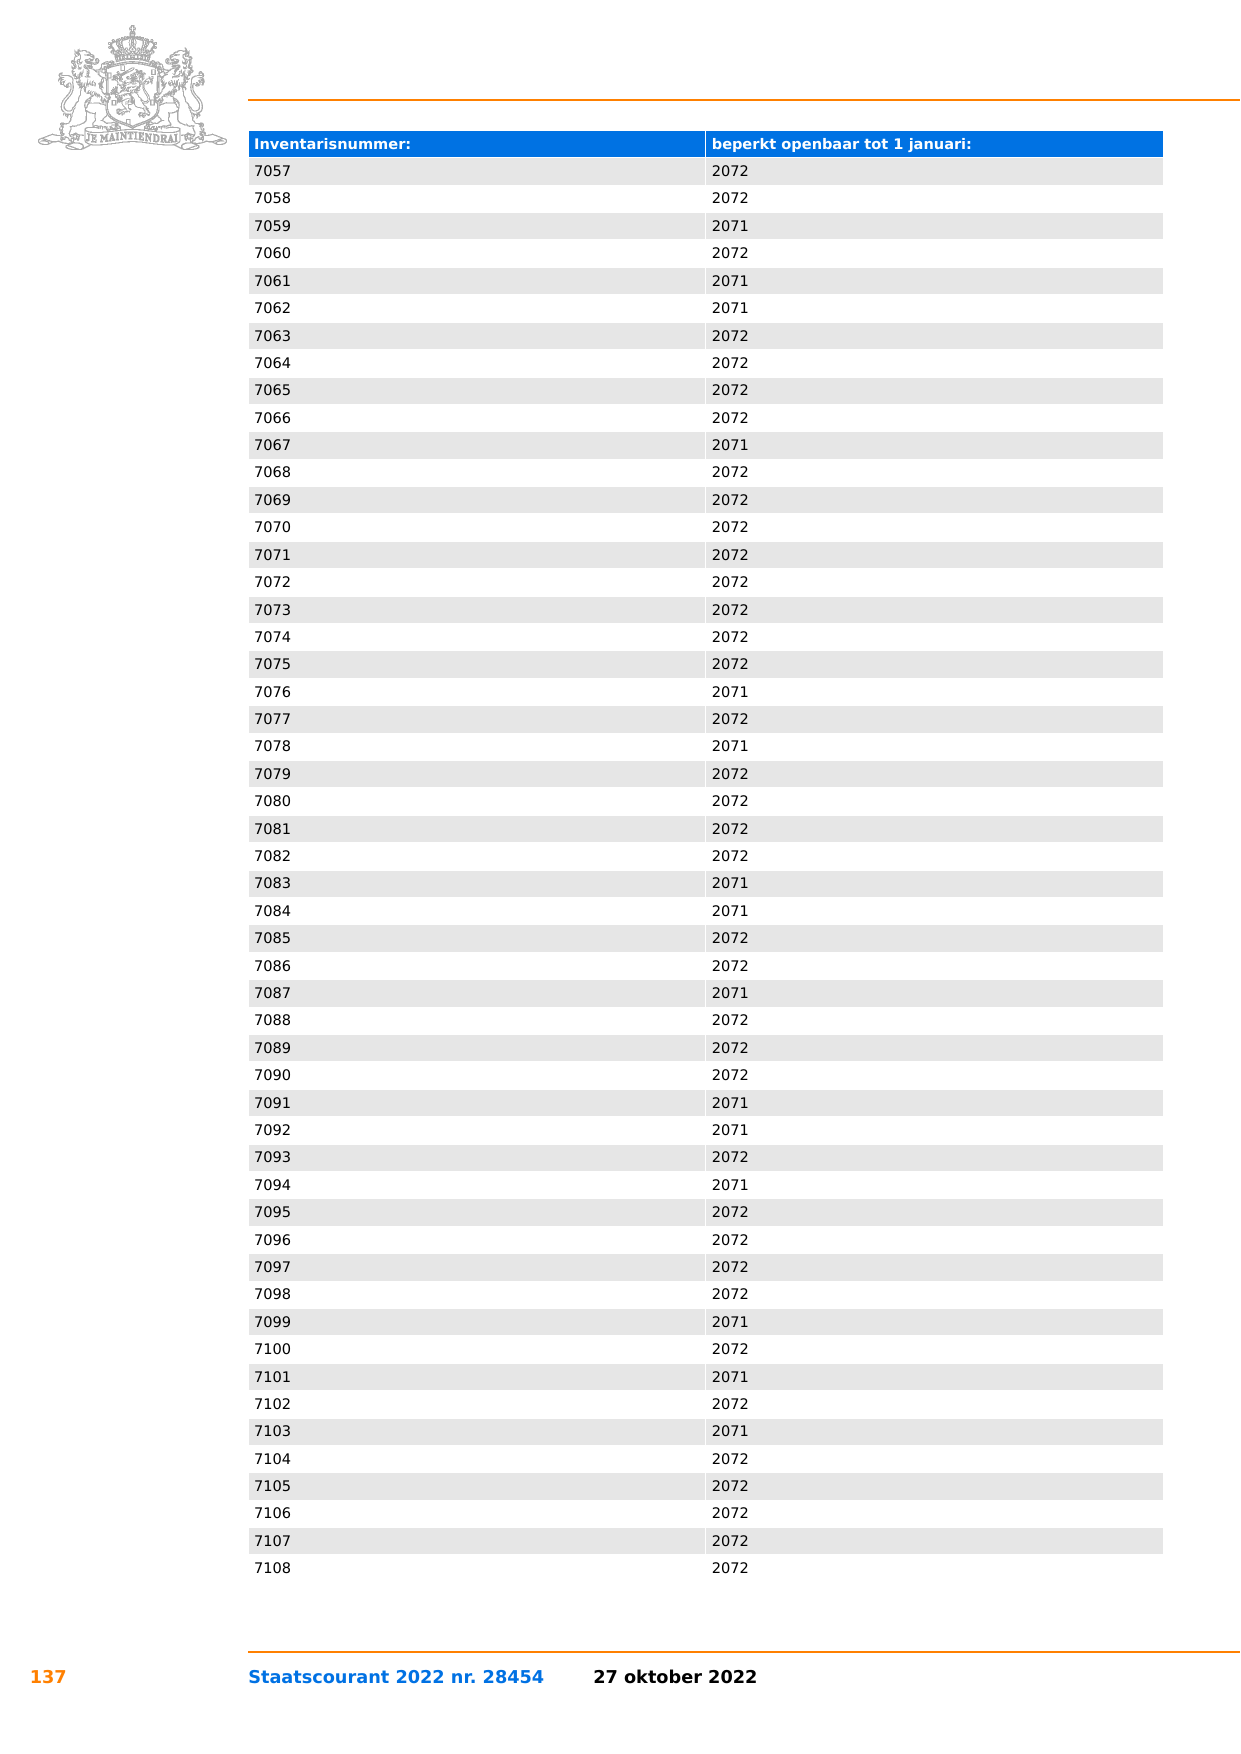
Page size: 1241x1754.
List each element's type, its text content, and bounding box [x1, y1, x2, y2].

table_cell 2072 [706, 789, 1163, 815]
table_cell 7105 [249, 1473, 705, 1500]
table_cell 2071 [706, 1090, 1163, 1116]
table_cell 7060 [249, 241, 705, 267]
table_cell 7076 [249, 679, 705, 705]
table_cell 2071 [706, 1309, 1163, 1335]
table_cell 2071 [706, 734, 1163, 760]
table_cell 7081 [249, 816, 705, 842]
table_cell 7079 [249, 761, 705, 787]
table_cell 2072 [706, 843, 1163, 869]
table_cell 2071 [706, 268, 1163, 294]
table_cell 7102 [249, 1391, 705, 1417]
table_cell 7075 [249, 651, 705, 678]
table_cell 7088 [249, 1008, 705, 1034]
table_cell 2072 [706, 1008, 1163, 1034]
table_cell 7073 [249, 597, 705, 623]
table_cell 7085 [249, 925, 705, 952]
table_cell 7106 [249, 1501, 705, 1527]
table_cell 2071 [706, 1419, 1163, 1445]
table_cell 7071 [249, 542, 705, 568]
table_cell 7072 [249, 569, 705, 596]
table_cell 2072 [706, 624, 1163, 650]
table_cell 7103 [249, 1419, 705, 1445]
table_cell 7057 [249, 158, 705, 185]
table_cell 7078 [249, 734, 705, 760]
table_cell 2071 [706, 213, 1163, 239]
table_cell 2072 [706, 1391, 1163, 1417]
table_cell 7090 [249, 1063, 705, 1089]
table_cell 7084 [249, 898, 705, 924]
table_cell 2072 [706, 158, 1163, 185]
table_cell 2071 [706, 1117, 1163, 1143]
table_cell 2072 [706, 460, 1163, 486]
table_cell 2072 [706, 1063, 1163, 1089]
table_cell 2072 [706, 1473, 1163, 1500]
table_cell 2071 [706, 871, 1163, 897]
table_cell 2072 [706, 405, 1163, 431]
table_cell 2072 [706, 1145, 1163, 1171]
table_cell 7104 [249, 1446, 705, 1472]
table_cell 7068 [249, 460, 705, 486]
table_cell 2072 [706, 542, 1163, 568]
table_cell 7061 [249, 268, 705, 294]
table_cell 7086 [249, 953, 705, 979]
table_cell 7097 [249, 1254, 705, 1281]
table_cell 7063 [249, 323, 705, 349]
table_cell 2072 [706, 1035, 1163, 1061]
table_cell 7099 [249, 1309, 705, 1335]
table_cell 2072 [706, 651, 1163, 678]
table_cell 2072 [706, 761, 1163, 787]
table_cell 2072 [706, 378, 1163, 404]
table_cell 2072 [706, 186, 1163, 212]
table_cell 2072 [706, 1282, 1163, 1308]
table_cell 7092 [249, 1117, 705, 1143]
table_cell 7091 [249, 1090, 705, 1116]
table_cell 7059 [249, 213, 705, 239]
table_header beperkt openbaar tot 1 januari: [706, 131, 1163, 157]
table_cell 2072 [706, 925, 1163, 952]
table_cell 2072 [706, 487, 1163, 513]
table_cell 2072 [706, 1227, 1163, 1253]
picture [38, 25, 227, 150]
table_cell 2071 [706, 1364, 1163, 1390]
table_cell 2072 [706, 1336, 1163, 1363]
table_cell 2071 [706, 295, 1163, 322]
table_cell 2072 [706, 953, 1163, 979]
table_cell 7080 [249, 789, 705, 815]
table_cell 7082 [249, 843, 705, 869]
table_cell 7096 [249, 1227, 705, 1253]
table_cell 7064 [249, 350, 705, 376]
table_cell 7083 [249, 871, 705, 897]
table_cell 2071 [706, 679, 1163, 705]
table_cell 2071 [706, 980, 1163, 1007]
table_cell 2072 [706, 1199, 1163, 1226]
table_cell 7093 [249, 1145, 705, 1171]
table_cell 7069 [249, 487, 705, 513]
table_cell 2072 [706, 241, 1163, 267]
table_cell 2072 [706, 1254, 1163, 1281]
table_cell 7087 [249, 980, 705, 1007]
table_cell 7098 [249, 1282, 705, 1308]
table_cell 2071 [706, 1172, 1163, 1198]
table_cell 7094 [249, 1172, 705, 1198]
table_cell 2071 [706, 432, 1163, 459]
table_cell 7058 [249, 186, 705, 212]
table_cell 7062 [249, 295, 705, 322]
table_cell 2072 [706, 597, 1163, 623]
table_cell 7066 [249, 405, 705, 431]
table_header Inventarisnummer: [249, 131, 705, 157]
table_cell 2072 [706, 569, 1163, 596]
table_cell 2072 [706, 816, 1163, 842]
table_cell 7107 [249, 1528, 705, 1554]
table_cell 7067 [249, 432, 705, 459]
table_cell 7089 [249, 1035, 705, 1061]
table_cell 2072 [706, 706, 1163, 733]
table_cell 7108 [249, 1556, 705, 1582]
table_cell 2072 [706, 323, 1163, 349]
table_cell 2072 [706, 350, 1163, 376]
table_cell 2072 [706, 515, 1163, 541]
table_cell 7077 [249, 706, 705, 733]
table_cell 2072 [706, 1501, 1163, 1527]
table_cell 2072 [706, 1446, 1163, 1472]
table_cell 7100 [249, 1336, 705, 1363]
table_cell 7101 [249, 1364, 705, 1390]
table_cell 7095 [249, 1199, 705, 1226]
table_cell 2072 [706, 1528, 1163, 1554]
table_cell 7074 [249, 624, 705, 650]
table_cell 7070 [249, 515, 705, 541]
table_cell 2072 [706, 1556, 1163, 1582]
table_cell 2071 [706, 898, 1163, 924]
table_cell 7065 [249, 378, 705, 404]
